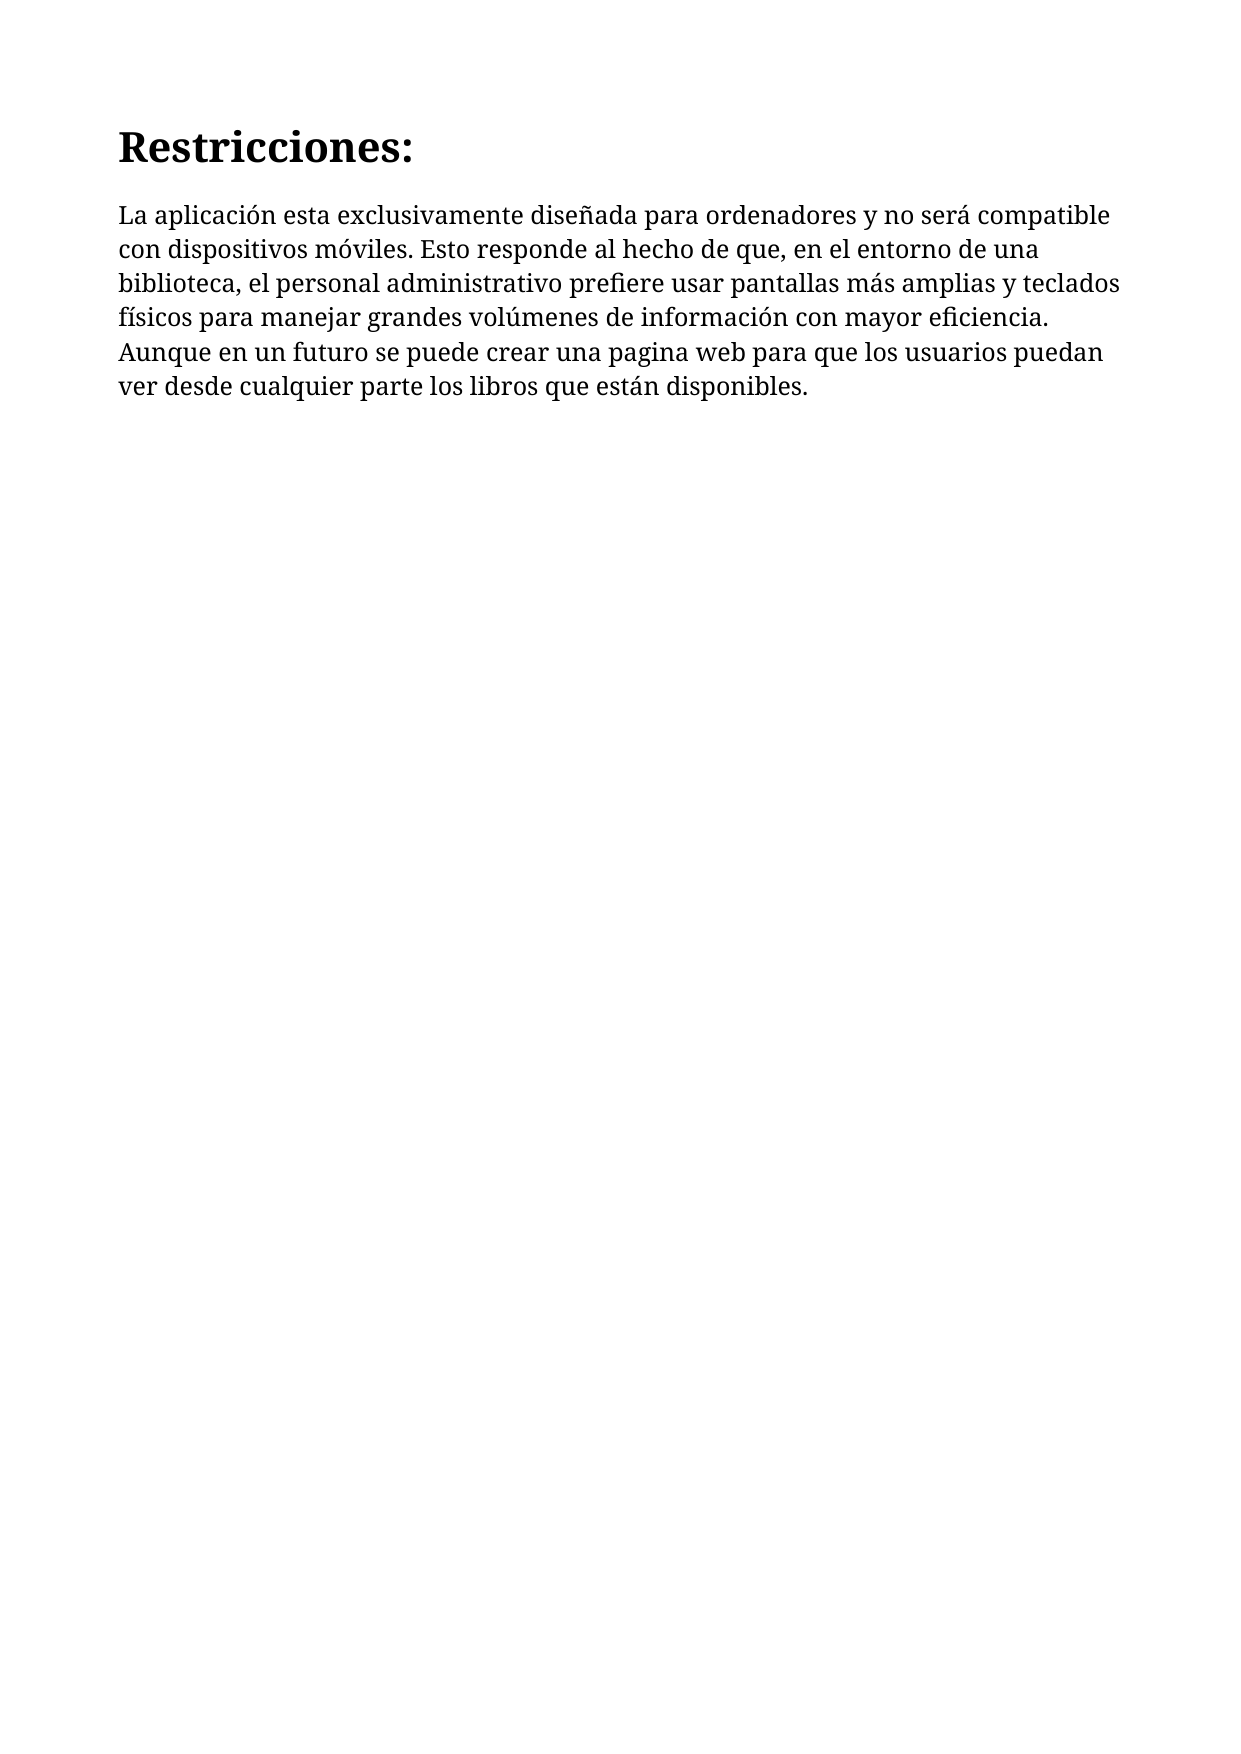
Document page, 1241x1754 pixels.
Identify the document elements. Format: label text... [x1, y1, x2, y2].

text La aplicación esta exclusivamente diseñada para ordenadores y no será compatible con dispositivos móviles. Esto responde al hecho de que, en el entorno de una biblioteca, el personal administrativo prefiere usar pantallas más amplias y teclados físicos para manejar grandes volúmenes de información con mayor eficiencia. [118, 198, 1122, 334]
text Restricciones: [118, 118, 1122, 175]
text Aunque en un futuro se puede crear una pagina web para que los usuarios puedan ver desde cualquier parte los libros que están disponibles. [118, 334, 1122, 402]
